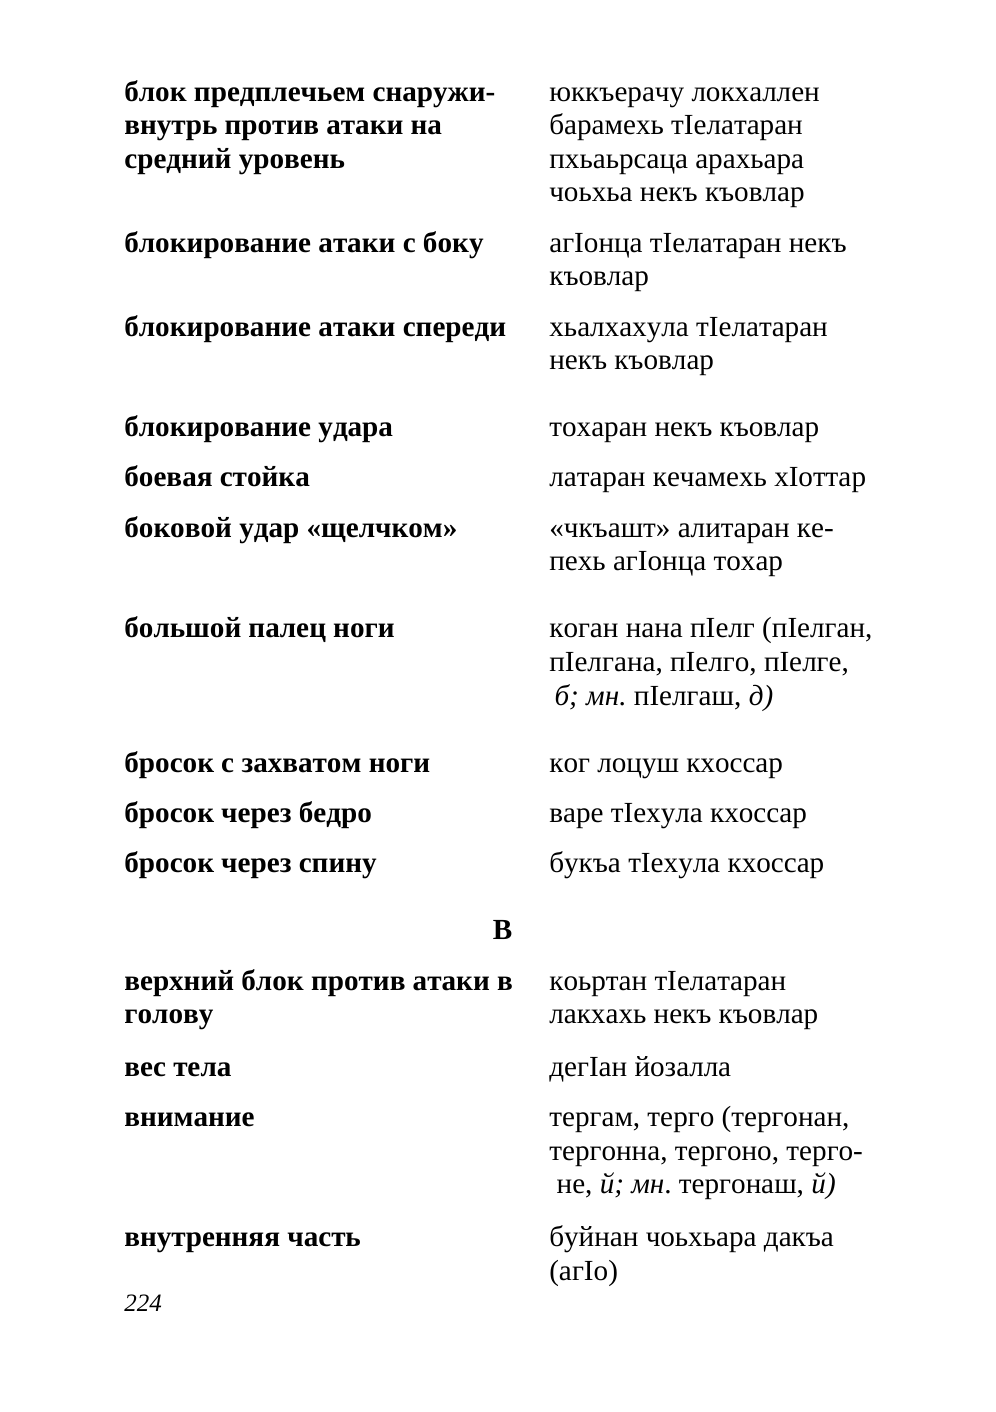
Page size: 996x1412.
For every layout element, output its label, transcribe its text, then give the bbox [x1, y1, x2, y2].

text внутрь против атаки на барамехь тIелатаран [124, 107, 877, 141]
text бросок с захватом ноги ког лоцуш кхоссар [124, 745, 877, 778]
text голову лакхахь некъ къовлар [124, 996, 877, 1030]
text вес тела дегIан йозалла [124, 1049, 877, 1082]
text чоьхьа некъ къовлар [124, 174, 877, 208]
text (агIо) [124, 1253, 877, 1286]
text къовлар [124, 258, 877, 292]
text пехь агIонца тохар [124, 543, 877, 577]
text блокирование атаки с боку агIонца тIелатаран некъ [124, 225, 877, 258]
text блокирование атаки спереди хьалхахула тIелатаран [124, 309, 877, 342]
text бросок через спину букъа тIехула кхоссар [124, 845, 877, 879]
text боковой удар «щелчком» «чкъашт» алитаран ке- [124, 510, 877, 543]
text внимание тергам, терго (тергонан, тергонна, тергоно, терго- [124, 1099, 877, 1166]
text внутренняя часть буйнан чоьхьара дакъа [124, 1219, 877, 1253]
text бросок через бедро варе тIехула кхоссар [124, 795, 877, 828]
text боевая стойка латаран кечамехь хIоттар [124, 459, 877, 493]
text верхний блок против атаки в коьртан тIелатаран [124, 963, 877, 996]
text блок предплечьем снаружи- юккъерачу локхаллен [124, 74, 877, 107]
text блокирование удара тохаран некъ къовлар [124, 409, 877, 443]
text не, й; мн. тергонаш, й) [124, 1166, 877, 1200]
subtitle В [123, 912, 882, 946]
text большой палец ноги коган нана пIелг (пIелган, пIелгана, пIелго, пIелге, [124, 611, 877, 678]
text б; мн. пIелгаш, д) [124, 678, 877, 711]
text некъ къовлар [124, 342, 877, 376]
text средний уровень пхьаьрсаца арахьара [124, 141, 877, 174]
